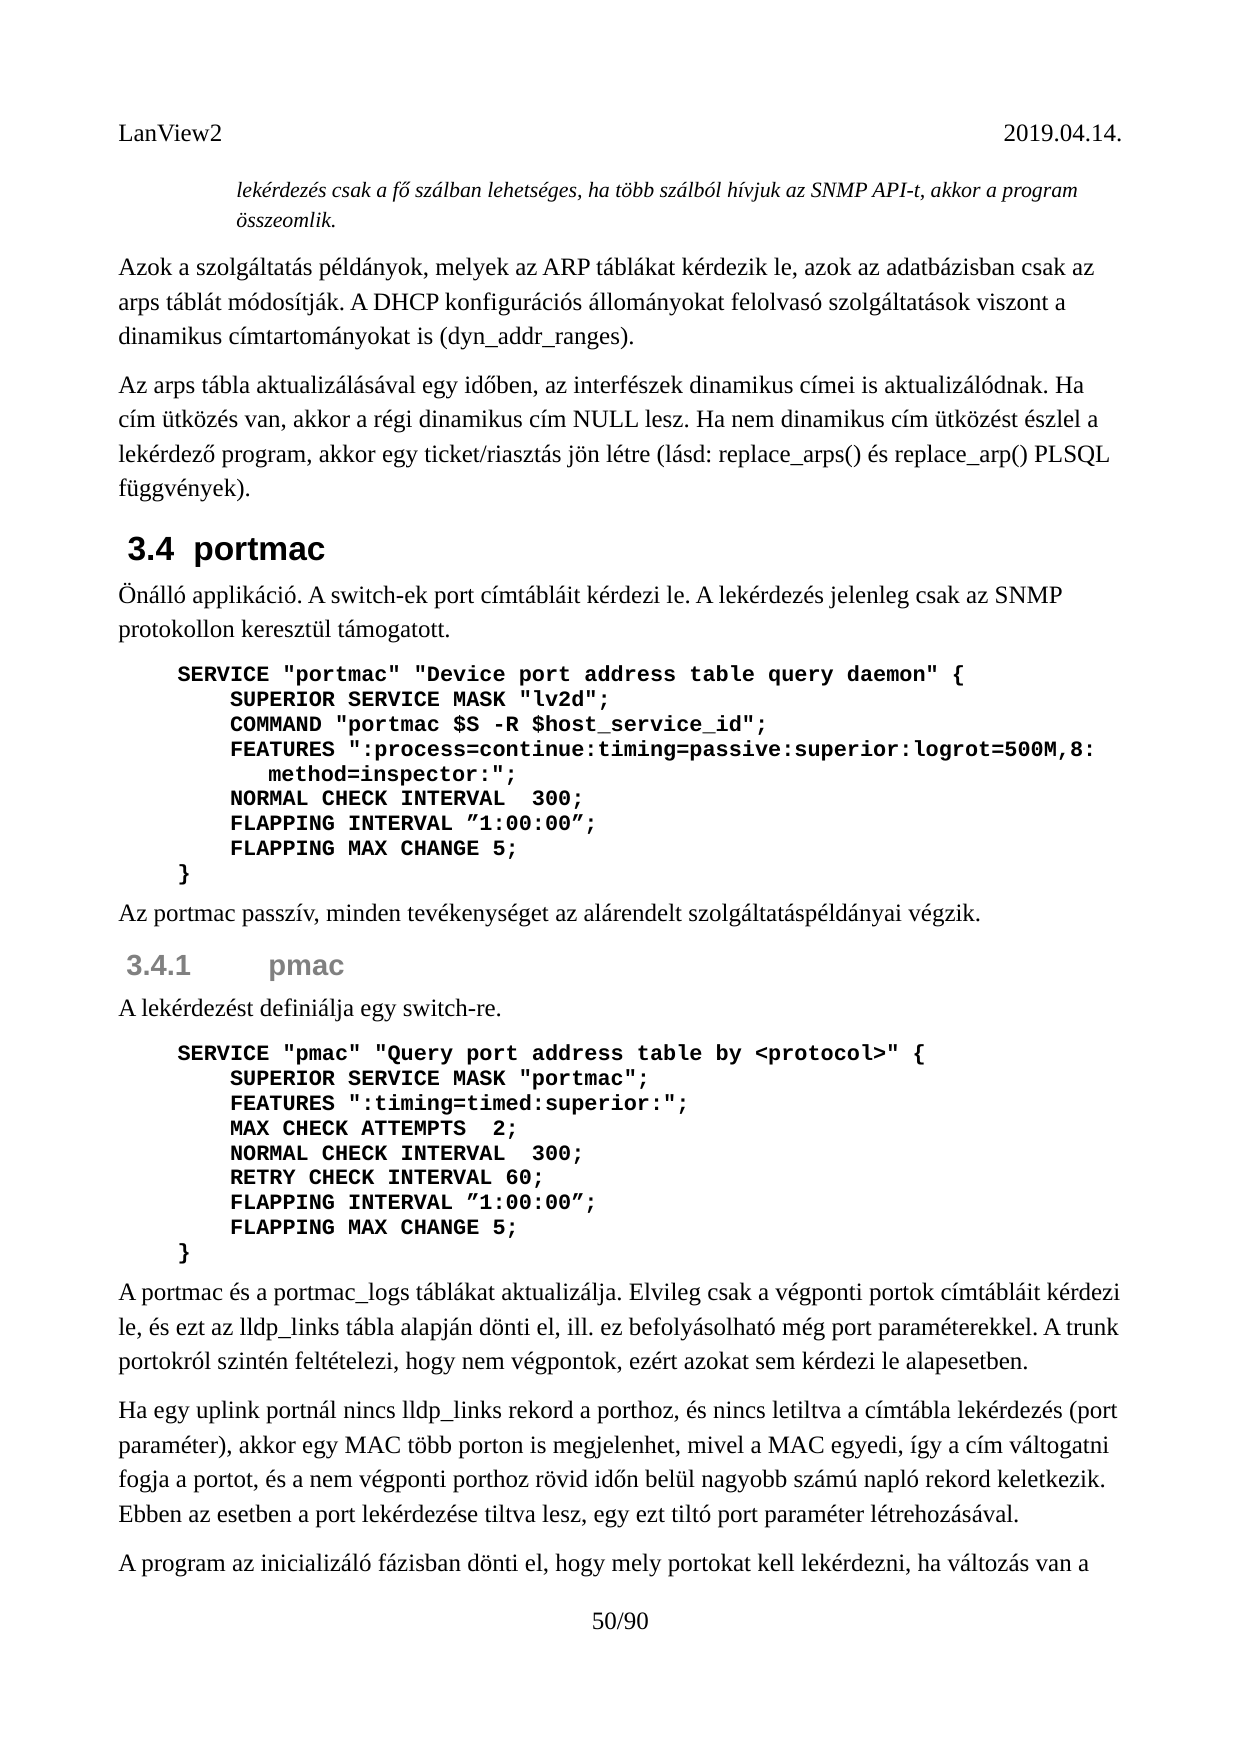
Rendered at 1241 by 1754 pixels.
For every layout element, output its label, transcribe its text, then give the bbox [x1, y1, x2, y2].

text Az portmac passzív, minden tevékenységet az alárendelt szolgáltatáspéldányai végzik. [118, 898, 1122, 927]
text SERVICE "portmac" "Device port address table query daemon" { SUPERIOR SERVICE MASK "lv2d"; COMMAND "portmac $S -R $host_service_id"; FEATURES ":process=continue:timing=passive:superior:logrot=500M,8: method=inspector:"; NORMAL CHECK INTERVAL 300; FLAPPING INTERVAL ”1:00:00”; FLAPPING MAX CHANGE 5; } [177, 663, 1122, 887]
text A lekérdezést definiálja egy switch-re. [118, 993, 1122, 1022]
text SERVICE "pmac" "Query port address table by <protocol>" { SUPERIOR SERVICE MASK "portmac"; FEATURES ":timing=timed:superior:"; MAX CHECK ATTEMPTS 2; NORMAL CHECK INTERVAL 300; RETRY CHECK INTERVAL 60; FLAPPING INTERVAL ”1:00:00”; FLAPPING MAX CHANGE 5; } [177, 1043, 1122, 1266]
text lekérdezés csak a fő szálban lehetséges, ha több szálból hívjuk az SNMP API-t, akkor a program összeomlik. [118, 177, 1122, 232]
subtitle pmac [118, 947, 1122, 981]
text Az arps tábla aktualizálásával egy időben, az interfészek dinamikus címei is aktualizálódnak. Ha cím ütközés van, akkor a régi dinamikus cím NULL lesz. Ha nem dinamikus cím ütközést észlel a lekérdező program, akkor egy ticket/riasztás jön létre (lásd: replace_arps() és replace_arp() PLSQL függvények). [118, 370, 1122, 502]
text A program az inicializáló fázisban dönti el, hogy mely portokat kell lekérdezni, ha változás van a [118, 1548, 1122, 1577]
text Azok a szolgáltatás példányok, melyek az ARP táblákat kérdezik le, azok az adatbázisban csak az arps táblát módosítják. A DHCP konfigurációs állományokat felolvasó szolgáltatások viszont a dinamikus címtartományokat is (dyn_addr_ranges). [118, 252, 1122, 350]
text Ha egy uplink portnál nincs lldp_links rekord a porthoz, és nincs letiltva a címtábla lekérdezés (port paraméter), akkor egy MAC több porton is megjelenhet, mivel a MAC egyedi, így a cím váltogatni fogja a portot, és a nem végponti porthoz rövid időn belül nagyobb számú napló rekord keletkezik. Ebben az esetben a port lekérdezése tiltva lesz, egy ezt tiltó port paraméter létrehozásával. [118, 1396, 1122, 1528]
subtitle portmac [118, 529, 1122, 567]
text Önálló applikáció. A switch-ek port címtábláit kérdezi le. A lekérdezés jelenleg csak az SNMP protokollon keresztül támogatott. [118, 580, 1122, 643]
text A portmac és a portmac_logs táblákat aktualizálja. Elvileg csak a végponti portok címtábláit kérdezi le, és ezt az lldp_links tábla alapján dönti el, ill. ez befolyásolható még port paraméterekkel. A trunk portokról szintén feltételezi, hogy nem végpontok, ezért azokat sem kérdezi le alapesetben. [118, 1277, 1122, 1375]
